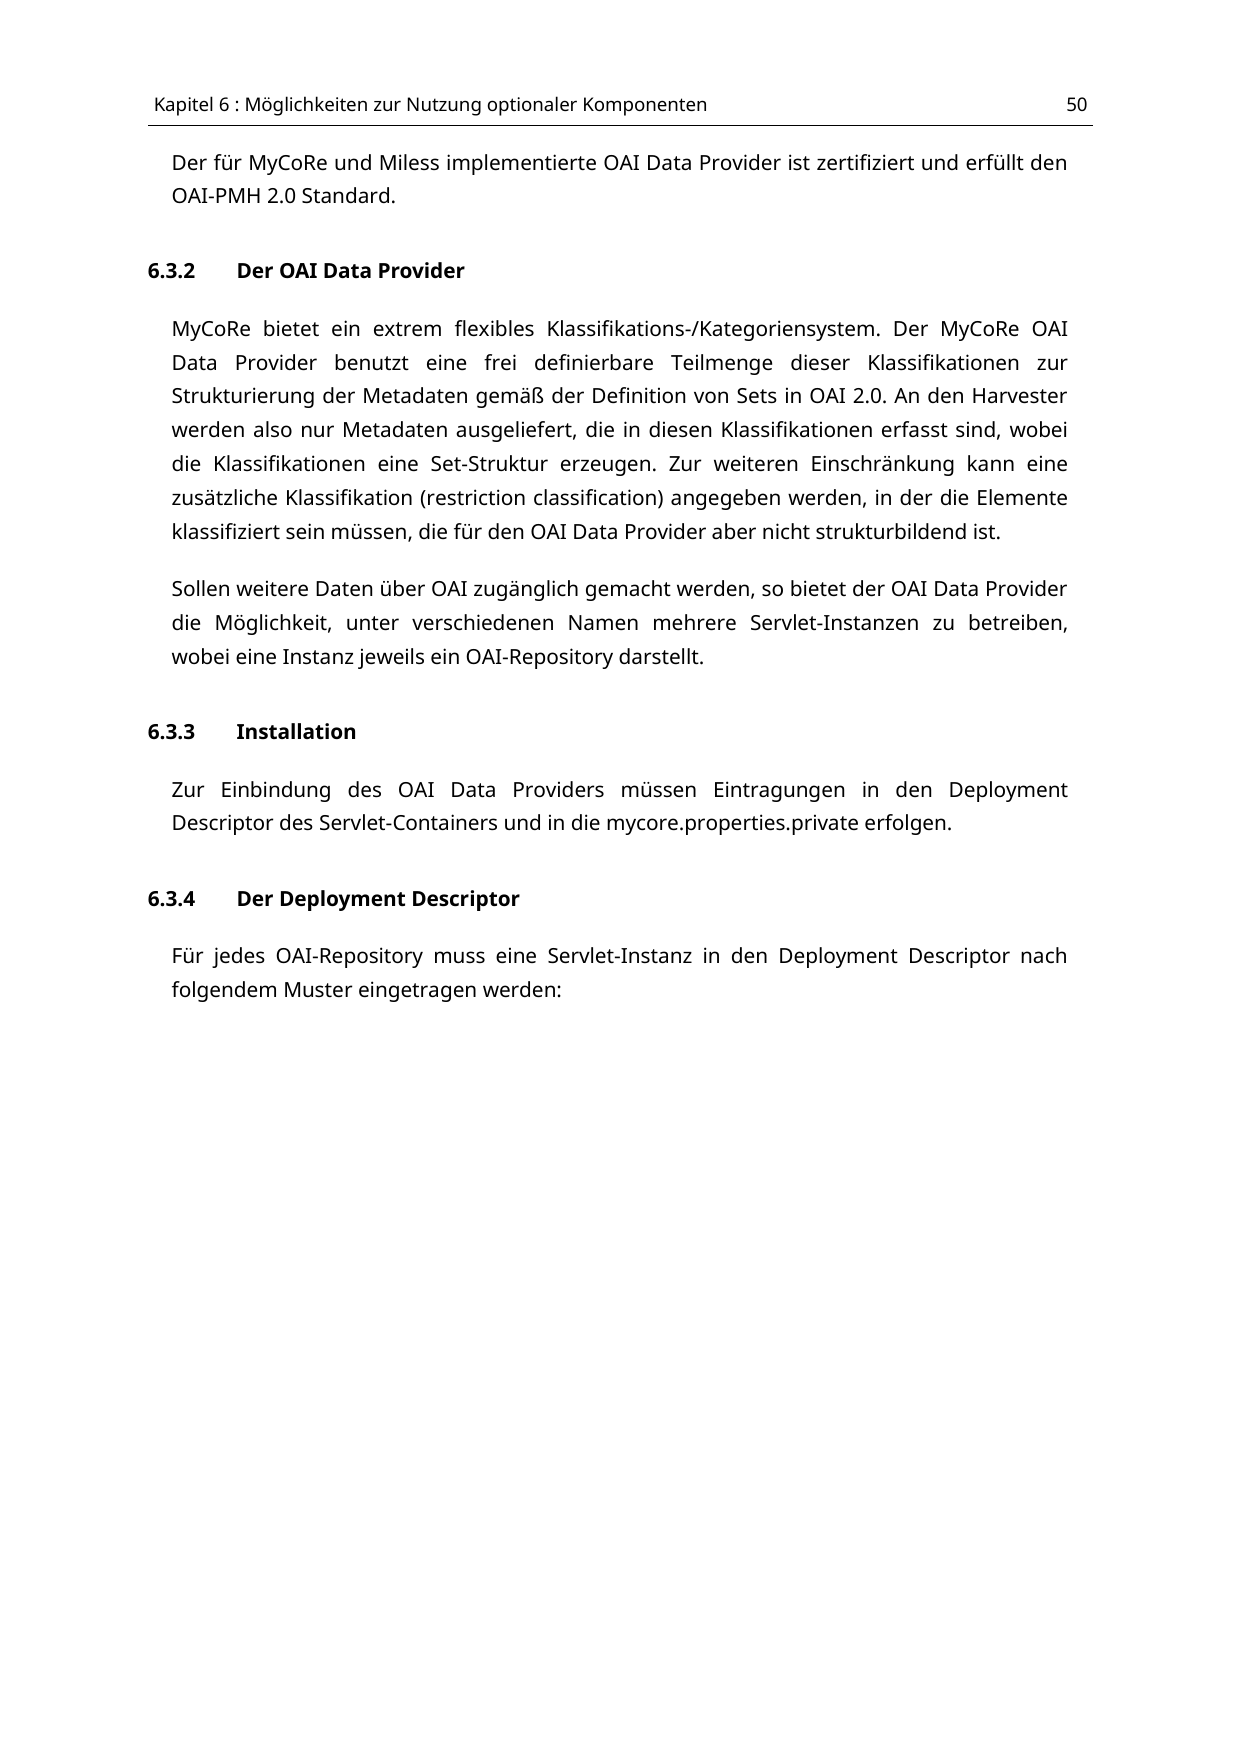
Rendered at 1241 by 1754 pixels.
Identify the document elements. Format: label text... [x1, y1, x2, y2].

text Für jedes OAI-Repository muss eine Servlet-Instanz in den Deployment Descriptor nach folgendem Muster eingetragen werden: [171, 941, 1069, 1003]
subtitle Der OAI Data Provider [148, 257, 1092, 285]
text Zur Einbindung des OAI Data Providers müssen Eintragungen in den Deployment Descriptor des Servlet-Containers und in die mycore.properties.private erfolgen. [171, 775, 1069, 837]
text Der für MyCoRe und Miless implementierte OAI Data Provider ist zertifiziert und erfüllt den OAI-PMH 2.0 Standard. [171, 148, 1069, 210]
text MyCoRe bietet ein extrem flexibles Klassifikations-/Kategoriensystem. Der MyCoRe OAI Data Provider benutzt eine frei definierbare Teilmenge dieser Klassifikationen zur Strukturierung der Metadaten gemäß der Definition von Sets in OAI 2.0. An den Harvester werden also nur Metadaten ausgeliefert, die in diesen Klassifikationen erfasst sind, wobei die Klassifikationen eine Set-Struktur erzeugen. Zur weiteren Einschränkung kann eine zusätzliche Klassifikation (restriction classification) angegeben werden, in der die Elemente klassifiziert sein müssen, die für den OAI Data Provider aber nicht strukturbildend ist. [171, 314, 1069, 545]
subtitle Der Deployment Descriptor [148, 884, 1092, 912]
text Sollen weitere Daten über OAI zugänglich gemacht werden, so bietet der OAI Data Provider die Möglichkeit, unter verschiedenen Namen mehrere Servlet-Instanzen zu betreiben, wobei eine Instanz jeweils ein OAI-Repository darstellt. [171, 574, 1069, 670]
subtitle Installation [148, 717, 1092, 746]
